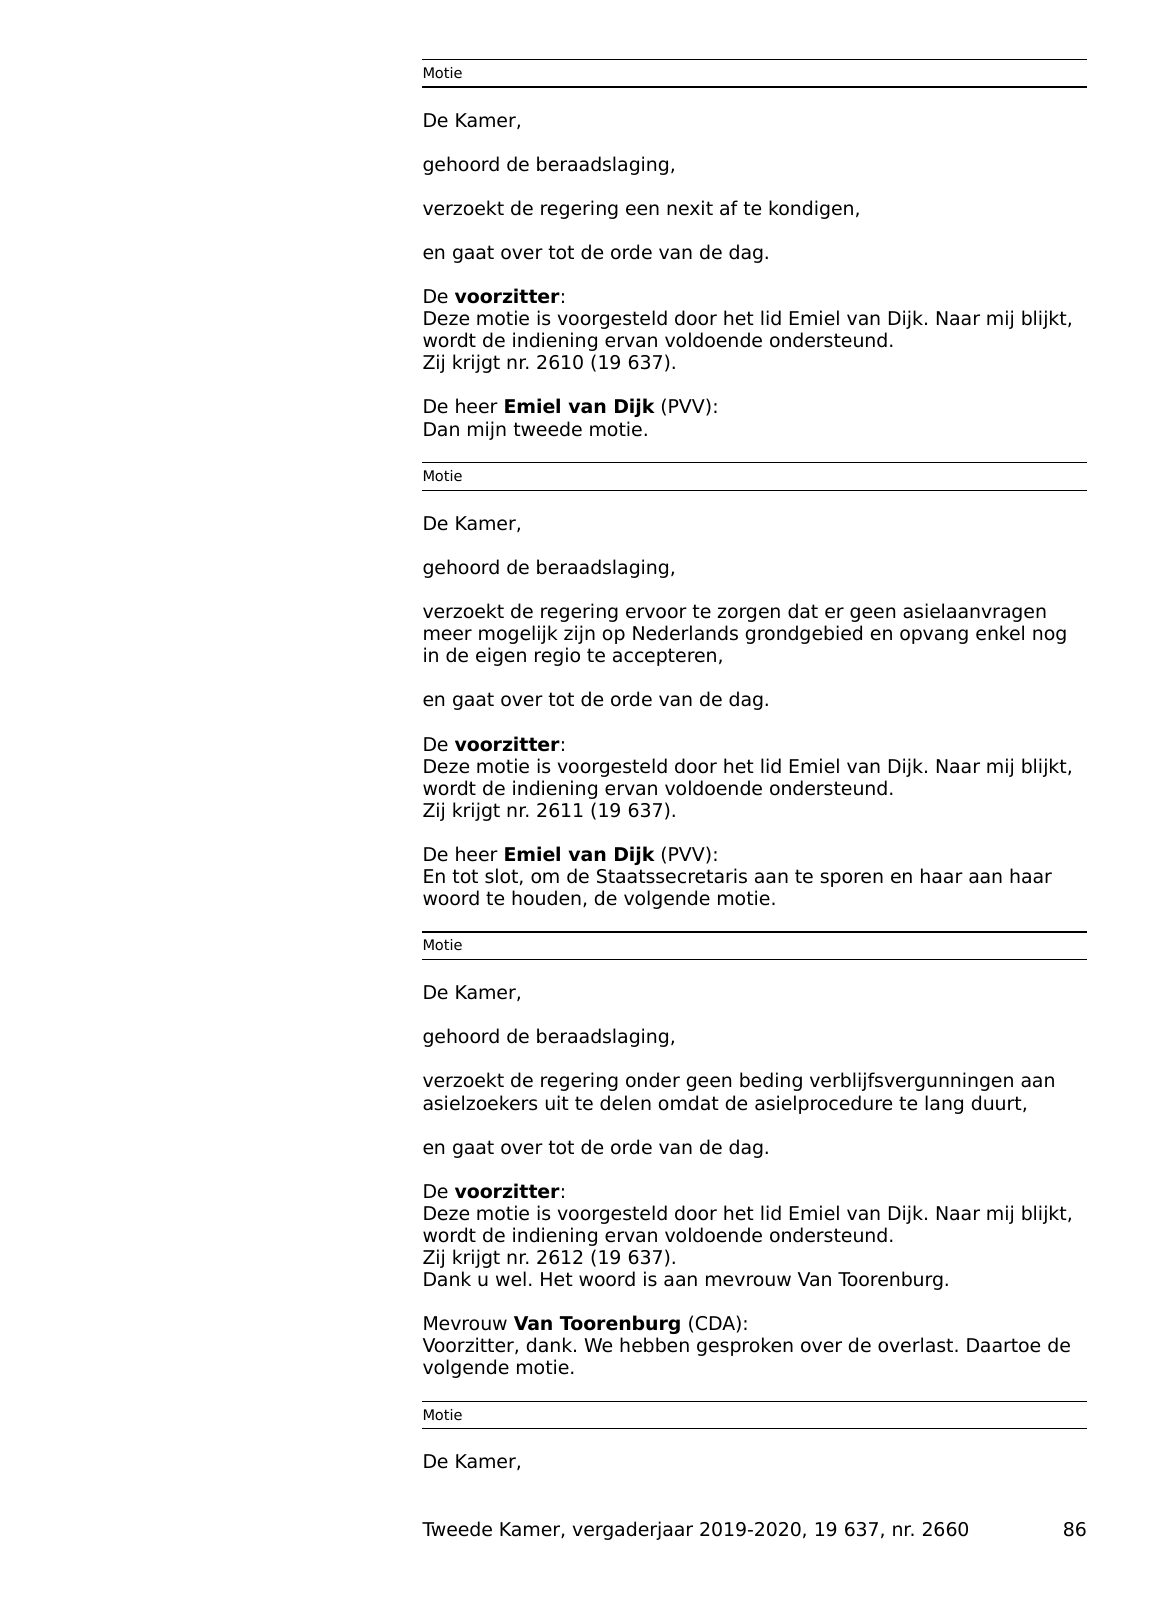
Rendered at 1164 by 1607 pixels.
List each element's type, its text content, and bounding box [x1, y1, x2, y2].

text en gaat over tot de orde van de dag. [422, 689, 1087, 711]
text gehoord de beraadslaging, [422, 154, 1087, 176]
text verzoekt de regering een nexit af te kondigen, [422, 198, 1087, 220]
table_header Motie [422, 933, 1087, 959]
text De voorzitter: [422, 286, 1087, 308]
text Deze motie is voorgesteld door het lid Emiel van Dijk. Naar mij blijkt, wordt de indiening ervan voldoende ondersteund. [422, 308, 1087, 352]
text Mevrouw Van Toorenburg (CDA): [422, 1313, 1087, 1335]
text verzoekt de regering ervoor te zorgen dat er geen asielaanvragen meer mogelijk zijn op Nederlands grondgebied en opvang enkel nog in de eigen regio te accepteren, [422, 601, 1087, 667]
text De Kamer, [422, 1451, 1087, 1473]
text De Kamer, [422, 982, 1087, 1004]
text en gaat over tot de orde van de dag. [422, 1137, 1087, 1158]
text Dank u wel. Het woord is aan mevrouw Van Toorenburg. [422, 1269, 1087, 1291]
text De heer Emiel van Dijk (PVV): [422, 844, 1087, 866]
table_header Motie [422, 1402, 1087, 1428]
text De heer Emiel van Dijk (PVV): [422, 396, 1087, 418]
text Zij krijgt nr. 2611 (19 637). [422, 799, 1087, 821]
text Voorzitter, dank. We hebben gesproken over de overlast. Daartoe de volgende motie. [422, 1335, 1087, 1379]
text en gaat over tot de orde van de dag. [422, 242, 1087, 264]
text De Kamer, [422, 110, 1087, 132]
table_header Motie [422, 463, 1087, 490]
text verzoekt de regering onder geen beding verblijfsvergunningen aan asielzoekers uit te delen omdat de asielprocedure te lang duurt, [422, 1070, 1087, 1114]
table_header Motie [422, 60, 1087, 86]
text Dan mijn tweede motie. [422, 418, 1087, 440]
text Deze motie is voorgesteld door het lid Emiel van Dijk. Naar mij blijkt, wordt de indiening ervan voldoende ondersteund. [422, 756, 1087, 799]
text gehoord de beraadslaging, [422, 557, 1087, 579]
text gehoord de beraadslaging, [422, 1026, 1087, 1048]
text De voorzitter: [422, 1181, 1087, 1203]
text De voorzitter: [422, 733, 1087, 756]
text En tot slot, om de Staatssecretaris aan te sporen en haar aan haar woord te houden, de volgende motie. [422, 866, 1087, 909]
text Zij krijgt nr. 2610 (19 637). [422, 352, 1087, 374]
text De Kamer, [422, 513, 1087, 535]
text Zij krijgt nr. 2612 (19 637). [422, 1247, 1087, 1269]
text Deze motie is voorgesteld door het lid Emiel van Dijk. Naar mij blijkt, wordt de indiening ervan voldoende ondersteund. [422, 1203, 1087, 1247]
